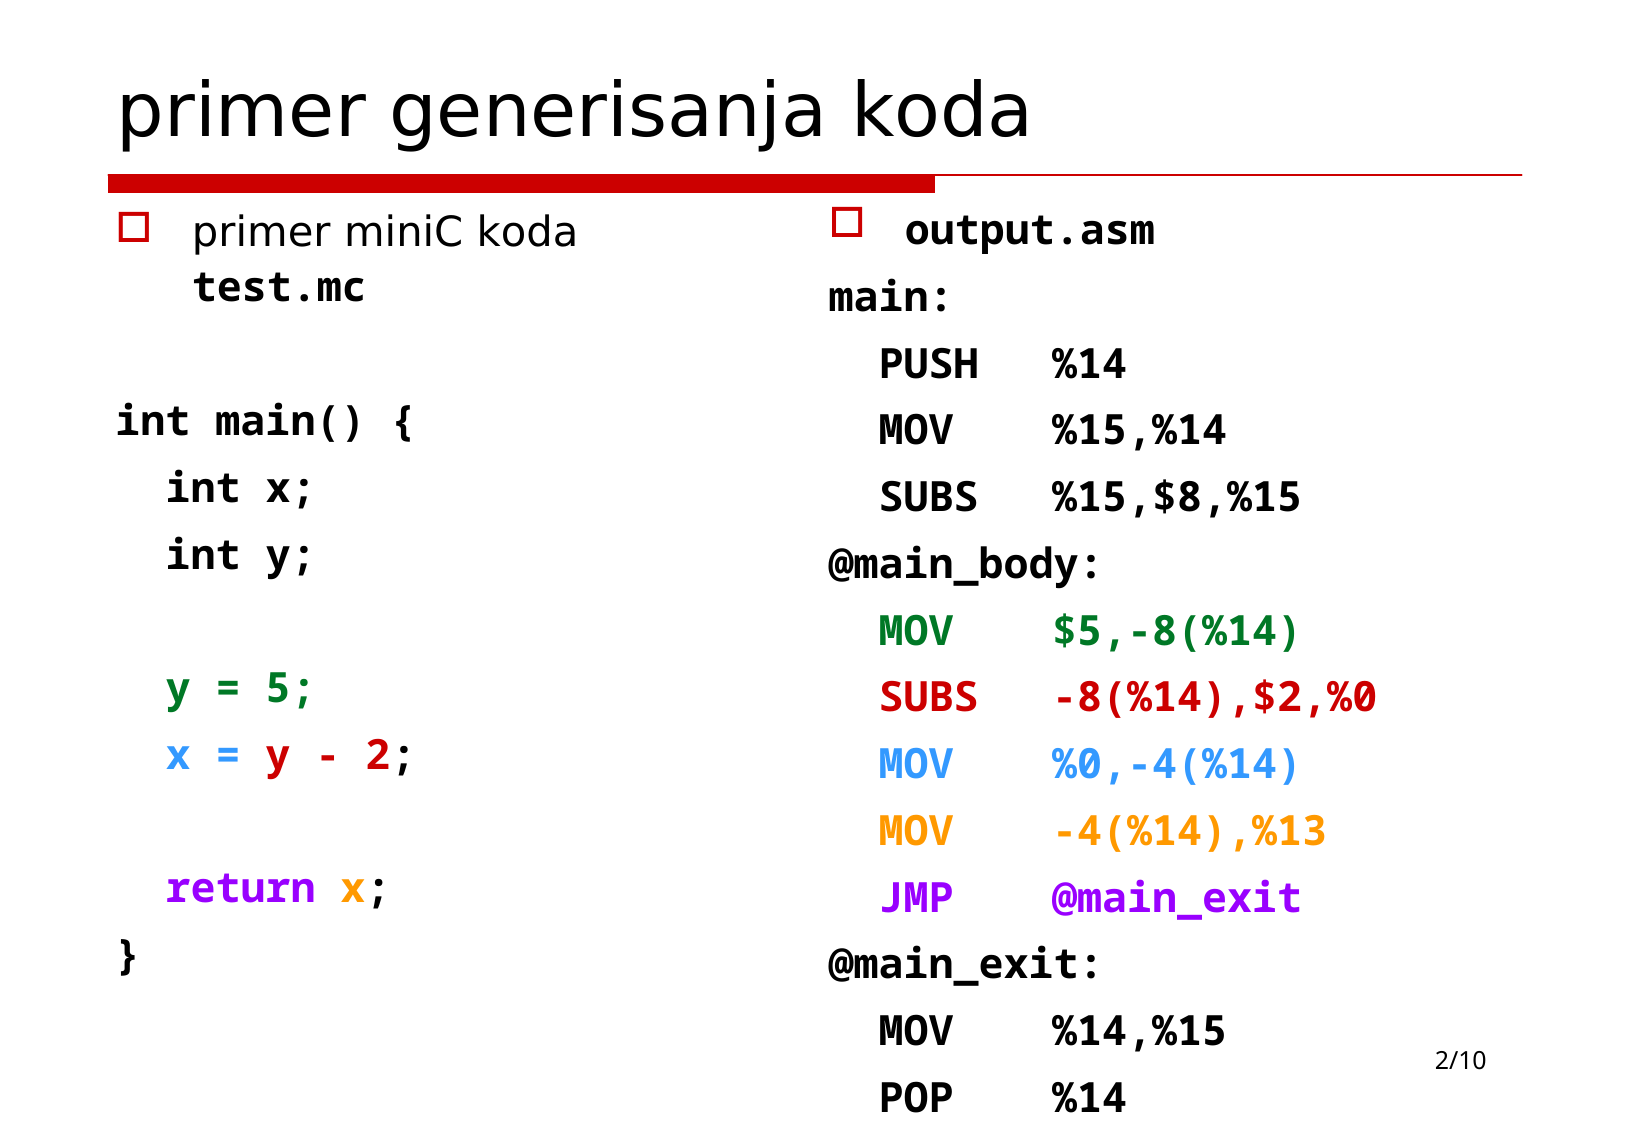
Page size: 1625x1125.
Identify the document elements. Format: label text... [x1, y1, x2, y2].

title primer generisanja koda [101, 49, 1523, 162]
list output.asm main: PUSH %14 MOV %15,%14 SUBS %15,$8,%15 @main_body: MOV $5,-8(%14) SUBS -8(%14),$2,%0 MOV %0,-4(%14) MOV -4(%14),%13 JMP @main_exit @main_exit: MOV %14,%15 POP %14 RET [828, 200, 1522, 1084]
list primer miniC koda test.mc int main() { int x; int y; y = 5; x = y - 2; return x; } [100, 200, 794, 1037]
